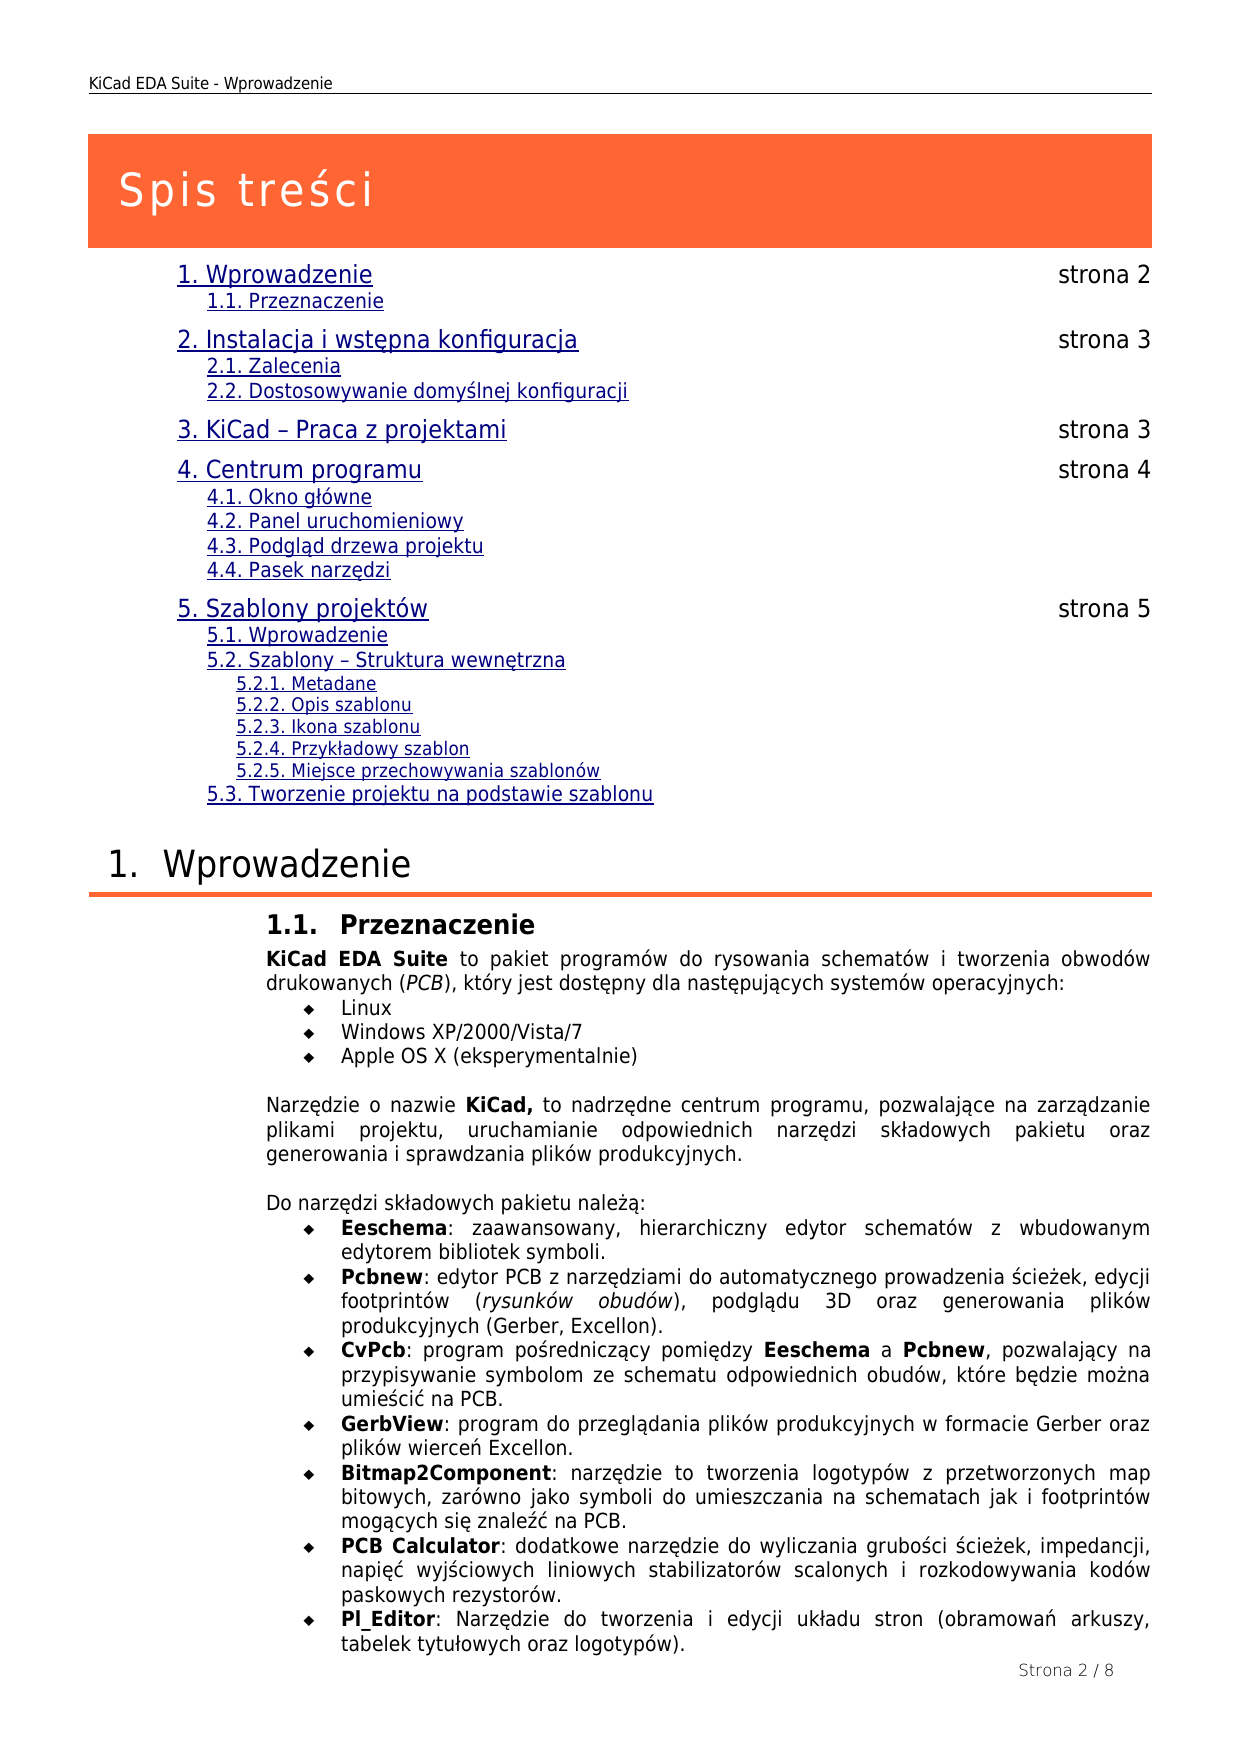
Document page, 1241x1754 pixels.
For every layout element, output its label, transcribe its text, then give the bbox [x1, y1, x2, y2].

text 4.2. Panel uruchomieniowy [207, 509, 1152, 534]
text 4.4. Pasek narzędzi [207, 558, 1152, 583]
text Narzędzie o nazwie KiCad, to nadrzędne centrum programu, pozwalające na zarządzanie plikami projektu, uruchamianie odpowiednich narzędzi składowych pakietu oraz generowania i sprawdzania plików produkcyjnych. [266, 1093, 1152, 1167]
text 4.1. Okno główne [207, 485, 1152, 509]
text 5.3. Tworzenie projektu na podstawie szablonu [207, 782, 1152, 807]
text 3. KiCad – Praca z projektami strona 3 [177, 415, 1152, 444]
text 2. Instalacja i wstępna konfiguracja strona 3 [177, 325, 1152, 354]
text 5.2.1. Metadane [236, 672, 1152, 694]
text 2.2. Dostosowywanie domyślnej konfiguracji [207, 379, 1152, 403]
subtitle Przeznaczenie [266, 909, 1152, 941]
list GerbView: program do przeglądania plików produkcyjnych w formacie Gerber oraz plików wierceń Excellon. [303, 1412, 1152, 1461]
list Apple OS X (eksperymentalnie) [303, 1044, 1152, 1069]
text 5.2.2. Opis szablonu [236, 694, 1152, 716]
text 5.1. Wprowadzenie [207, 623, 1152, 648]
text Do narzędzi składowych pakietu należą: [266, 1191, 1152, 1216]
text 4.3. Podgląd drzewa projektu [207, 534, 1152, 558]
list Bitmap2Component: narzędzie to tworzenia logotypów z przetworzonych map bitowych, zarówno jako symboli do umieszczania na schematach jak i footprintów mogących się znaleźć na PCB. [303, 1461, 1152, 1534]
text 5.2.3. Ikona szablonu [236, 716, 1152, 738]
list PCB Calculator: dodatkowe narzędzie do wyliczania grubości ścieżek, impedancji, napięć wyjściowych liniowych stabilizatorów scalonych i rozkodowywania kodów paskowych rezystorów. [303, 1534, 1152, 1607]
text 5. Szablony projektów strona 5 [177, 594, 1152, 623]
list Linux [303, 995, 1152, 1020]
text 1.1. Przeznaczenie [207, 289, 1152, 314]
text 5.2.4. Przykładowy szablon [236, 738, 1152, 760]
list Pl_Editor: Narzędzie do tworzenia i edycji układu stron (obramowań arkuszy, tabelek tytułowych oraz logotypów). [303, 1607, 1152, 1656]
text 1. Wprowadzenie strona 2 [177, 260, 1152, 289]
text 2.1. Zalecenia [207, 354, 1152, 379]
list CvPcb: program pośredniczący pomiędzy Eeschema a Pcbnew, pozwalający na przypisywanie symbolom ze schematu odpowiednich obudów, które będzie można umieścić na PCB. [303, 1338, 1152, 1412]
subtitle Wprowadzenie [88, 836, 1152, 897]
list Eeschema: zaawansowany, hierarchiczny edytor schematów z wbudowanym edytorem bibliotek symboli. [303, 1216, 1152, 1265]
text 5.2.5. Miejsce przechowywania szablonów [236, 760, 1152, 782]
text KiCad EDA Suite to pakiet programów do rysowania schematów i tworzenia obwodów drukowanych (PCB), który jest dostępny dla następujących systemów operacyjnych: [266, 946, 1152, 995]
list Windows XP/2000/Vista/7 [303, 1020, 1152, 1044]
text 5.2. Szablony – Struktura wewnętrzna [207, 648, 1152, 672]
text 4. Centrum programu strona 4 [177, 456, 1152, 485]
list Pcbnew: edytor PCB z narzędziami do automatycznego prowadzenia ścieżek, edycji footprintów (rysunków obudów), podglądu 3D oraz generowania plików produkcyjnych (Gerber, Excellon). [303, 1265, 1152, 1338]
subtitle Spis treści [88, 135, 1152, 248]
